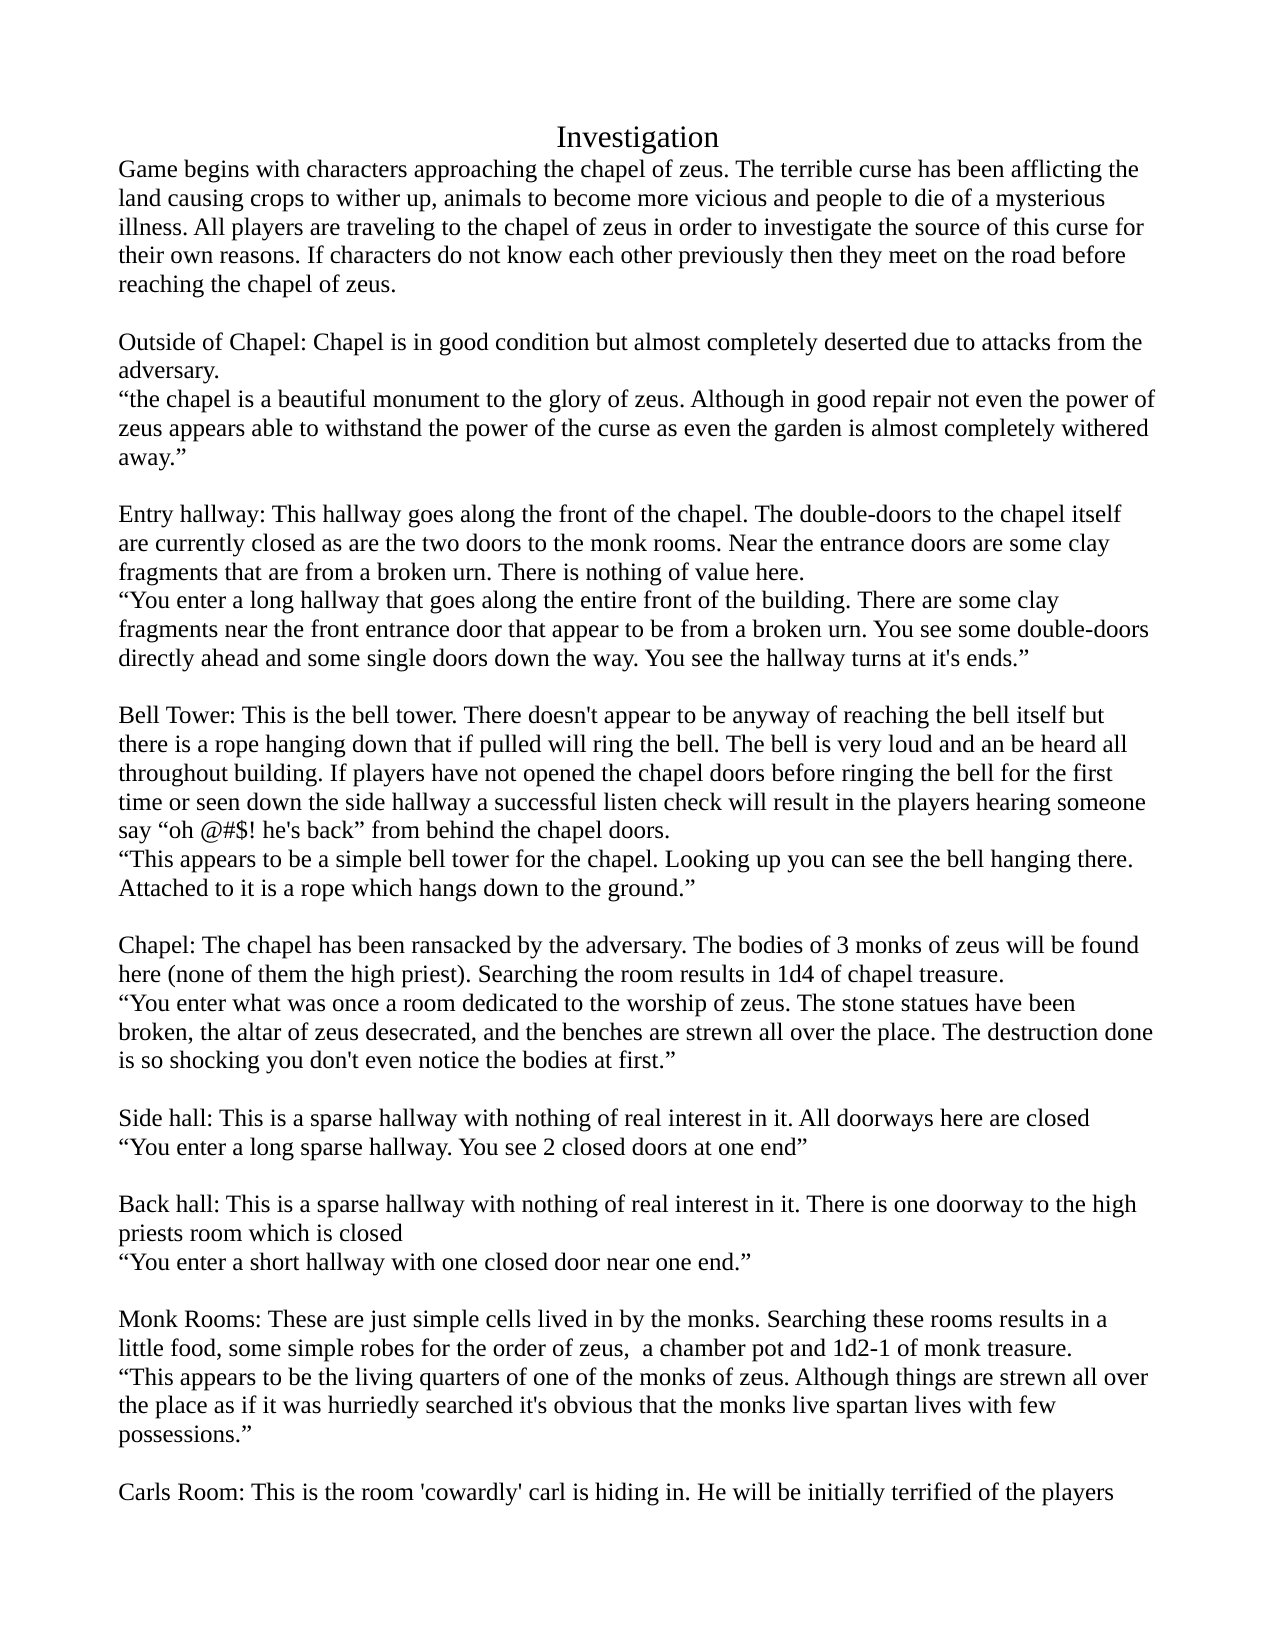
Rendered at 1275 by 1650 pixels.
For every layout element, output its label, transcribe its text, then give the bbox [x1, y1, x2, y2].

text “This appears to be the living quarters of one of the monks of zeus. Although things are strewn all over the place as if it was hurriedly searched it's obvious that the monks live spartan lives with few possessions.” [118, 1362, 1157, 1448]
text Back hall: This is a sparse hallway with nothing of real interest in it. There is one doorway to the high priests room which is closed [118, 1189, 1157, 1247]
text “the chapel is a beautiful monument to the glory of zeus. Although in good repair not even the power of zeus appears able to withstand the power of the curse as even the garden is almost completely withered away.” [118, 384, 1157, 470]
text Bell Tower: This is the bell tower. There doesn't appear to be anyway of reaching the bell itself but there is a rope hanging down that if pulled will ring the bell. The bell is very loud and an be heard all throughout building. If players have not opened the chapel doors before ringing the bell for the first time or seen down the side hallway a successful listen check will result in the players hearing someone say “oh @#$! he's back” from behind the chapel doors. [118, 700, 1157, 844]
text Investigation [118, 118, 1157, 154]
text Side hall: This is a sparse hallway with nothing of real interest in it. All doorways here are closed [118, 1103, 1157, 1132]
text Entry hallway: This hallway goes along the front of the chapel. The double-doors to the chapel itself are currently closed as are the two doors to the monk rooms. Near the entrance doors are some clay fragments that are from a broken urn. There is nothing of value here. [118, 499, 1157, 585]
text Outside of Chapel: Chapel is in good condition but almost completely deserted due to attacks from the adversary. [118, 327, 1157, 384]
text Carls Room: This is the room 'cowardly' carl is hiding in. He will be initially terrified of the players [118, 1477, 1157, 1505]
text “You enter a long sparse hallway. You see 2 closed doors at one end” [118, 1132, 1157, 1160]
text “You enter what was once a room dedicated to the worship of zeus. The stone statues have been broken, the altar of zeus desecrated, and the benches are strewn all over the place. The destruction done is so shocking you don't even notice the bodies at first.” [118, 988, 1157, 1074]
text “You enter a short hallway with one closed door near one end.” [118, 1247, 1157, 1275]
text Chapel: The chapel has been ransacked by the adversary. The bodies of 3 monks of zeus will be found here (none of them the high priest). Searching the room results in 1d4 of chapel treasure. [118, 930, 1157, 988]
text Game begins with characters approaching the chapel of zeus. The terrible curse has been afflicting the land causing crops to wither up, animals to become more vicious and people to die of a mysterious illness. All players are traveling to the chapel of zeus in order to investigate the source of this curse for their own reasons. If characters do not know each other previously then they meet on the road before reaching the chapel of zeus. [118, 154, 1157, 298]
text “You enter a long hallway that goes along the entire front of the building. There are some clay fragments near the front entrance door that appear to be from a broken urn. You see some double-doors directly ahead and some single doors down the way. You see the hallway turns at it's ends.” [118, 585, 1157, 672]
text Monk Rooms: These are just simple cells lived in by the monks. Searching these rooms results in a little food, some simple robes for the order of zeus, a chamber pot and 1d2-1 of monk treasure. [118, 1304, 1157, 1362]
text “This appears to be a simple bell tower for the chapel. Looking up you can see the bell hanging there. Attached to it is a rope which hangs down to the ground.” [118, 844, 1157, 902]
